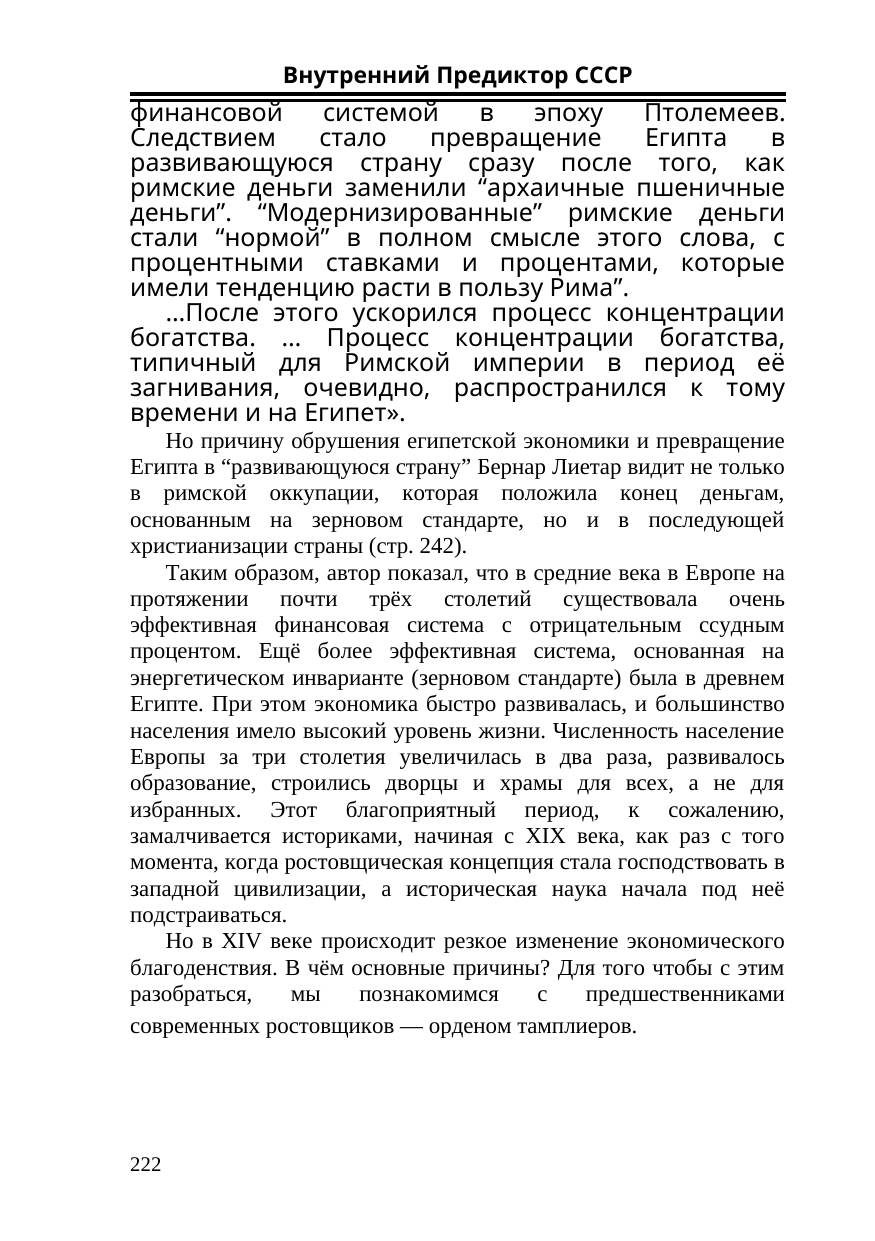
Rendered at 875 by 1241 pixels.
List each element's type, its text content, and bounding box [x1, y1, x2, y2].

text …После этого ускорился процесс концентрации богатства. … Процесс концентрации богатства, типичный для Римской империи в период её загнивания, очевидно, распространился к тому времени и на Египет». [130, 302, 786, 427]
text Но в XIV веке происходит резкое изменение экономического благоденствия. В чём основные причины? Для того чтобы с этим разобраться, мы познакомимся с предшественниками современных ростовщиков — орденом тамплиеров. [130, 927, 786, 1040]
text Таким образом, автор показал, что в средние века в Европе на протяжении почти трёх столетий существовала очень эффективная финансовая система с отрицательным ссудным процентом. Ещё более эффективная система, основанная на энергетическом инварианте (зерновом стандарте) была в древнем Египте. При этом экономика быстро развивалась, и большинство населения имело высокий уровень жизни. Численность население Европы за три столетия увеличилась в два раза, развивалось образование, строились дворцы и храмы для всех, а не для избранных. Этот благоприятный период, к сожалению, замалчивается историками, начиная с XIX века, как раз с того момента, когда ростовщическая концепция стала господствовать в западной цивилизации, а историческая наука начала под неё подстраиваться. [130, 558, 786, 927]
text финансовой системой в эпоху Птолемеев. Следствием стало превращение Египта в развивающуюся страну сразу после того, как римские деньги заменили “архаичные пшеничные деньги”. “Модернизированные” римские деньги стали “нормой” в полном смысле этого слова, с процентными ставками и процентами, которые имели тенденцию расти в пользу Рима”. [130, 102, 786, 302]
text Но причину обрушения египетской экономики и превращение Египта в “развивающуюся страну” Бернар Лиетар видит не только в римской оккупации, которая положила конец деньгам, основанным на зерновом стандарте, но и в последующей христианизации страны (стр. 242). [130, 427, 786, 558]
